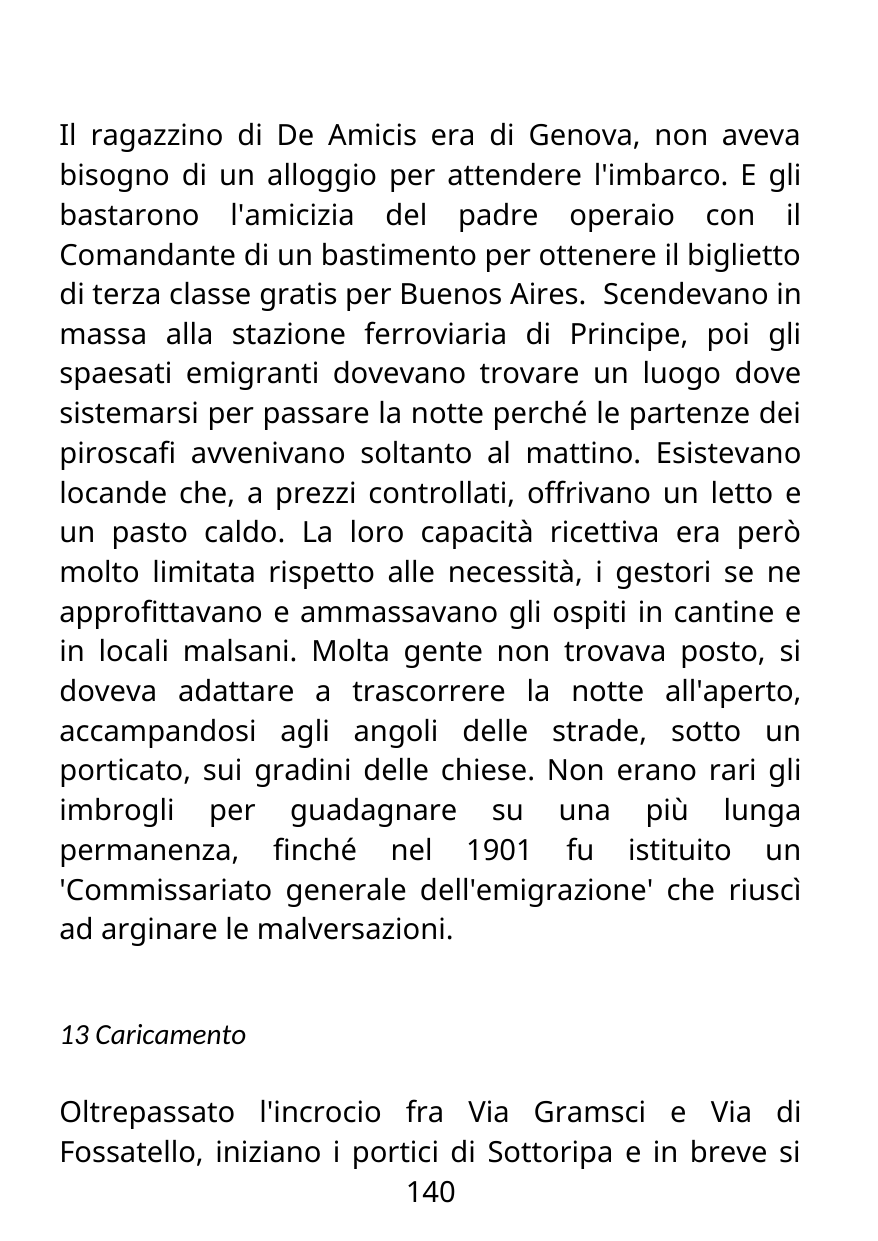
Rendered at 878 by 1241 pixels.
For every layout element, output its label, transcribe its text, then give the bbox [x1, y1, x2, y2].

subtitle Caricamento [59, 1016, 802, 1052]
text Oltrepassato l'incrocio fra Via Gramsci e Via di Fossatello, iniziano i portici di Sottoripa e in breve si [59, 1092, 802, 1171]
text Il ragazzino di De Amicis era di Genova, non aveva bisogno di un alloggio per attendere l'imbarco. E gli bastarono l'amicizia del padre operaio con il Comandante di un bastimento per ottenere il biglietto di terza classe gratis per Buenos Aires. Scendevano in massa alla stazione ferroviaria di Principe, poi gli spaesati emigranti dovevano trovare un luogo dove sistemarsi per passare la notte perché le partenze dei piroscafi avvenivano soltanto al mattino. Esistevano locande che, a prezzi controllati, offrivano un letto e un pasto caldo. La loro capacità ricettiva era però molto limitata rispetto alle necessità, i gestori se ne approfittavano e ammassavano gli ospiti in cantine e in locali malsani. Molta gente non trovava posto, si doveva adattare a trascorrere la notte all'aperto, accampandosi agli angoli delle strade, sotto un porticato, sui gradini delle chiese. Non erano rari gli imbrogli per guadagnare su una più lunga permanenza, finché nel 1901 fu istituito un 'Commissariato generale dell'emigrazione' che riuscì ad arginare le malversazioni. [59, 115, 802, 948]
